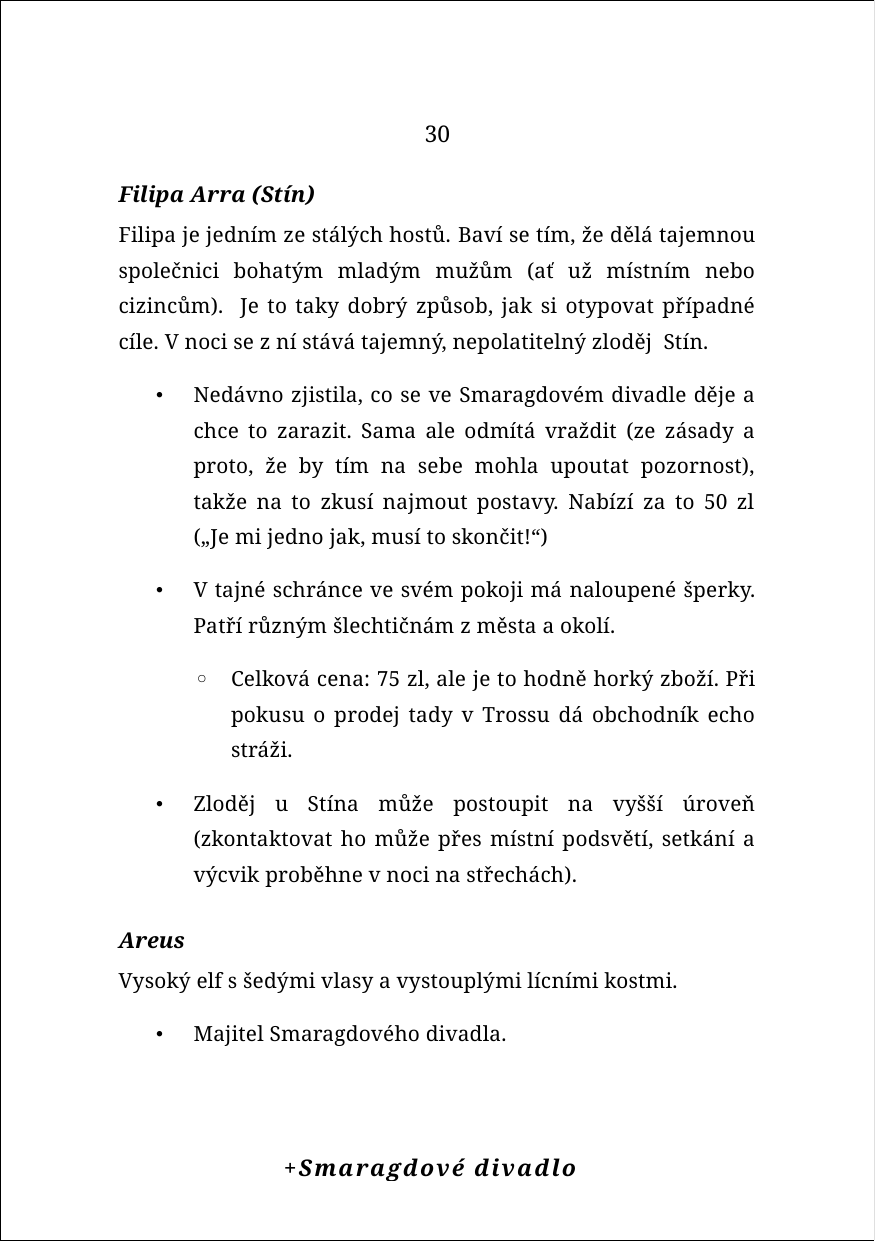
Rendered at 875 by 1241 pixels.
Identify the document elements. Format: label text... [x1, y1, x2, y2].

list Celková cena: 75 zl, ale je to hodně horký zboží. Při pokusu o prodej tady v Trossu dá obchodník echo stráži. [193, 664, 756, 764]
list Nedávno zjistila, co se ve Smaragdovém divadle děje a chce to zarazit. Sama ale odmítá vraždit (ze zásady a proto, že by tím na sebe mohla upoutat pozornost), takže na to zkusí najmout postavy. Nabízí za to 50 zl („Je mi jedno jak, musí to skončit!“) [156, 380, 756, 551]
text Vysoký elf s šedými vlasy a vystouplými lícními kostmi. [118, 966, 756, 995]
list Majitel Smaragdového divadla. [156, 1019, 756, 1048]
subtitle Areus [118, 925, 756, 954]
text Filipa je jedním ze stálých hostů. Baví se tím, že dělá tajemnou společnici bohatým mladým mužům (ať už místním nebo cizincům). Je to taky dobrý způsob, jak si otypovat případné cíle. V noci se z ní stává tajemný, nepolatitelný zloděj Stín. [118, 221, 756, 356]
subtitle Filipa Arra (Stín) [118, 179, 756, 209]
list Zloděj u Stína může postoupit na vyšší úroveň (zkontaktovat ho může přes místní podsvětí, setkání a výcvik proběhne v noci na střechách). [156, 789, 756, 888]
list V tajné schránce ve svém pokoji má naloupené šperky. Patří různým šlechtičnám z města a okolí. [156, 576, 756, 639]
